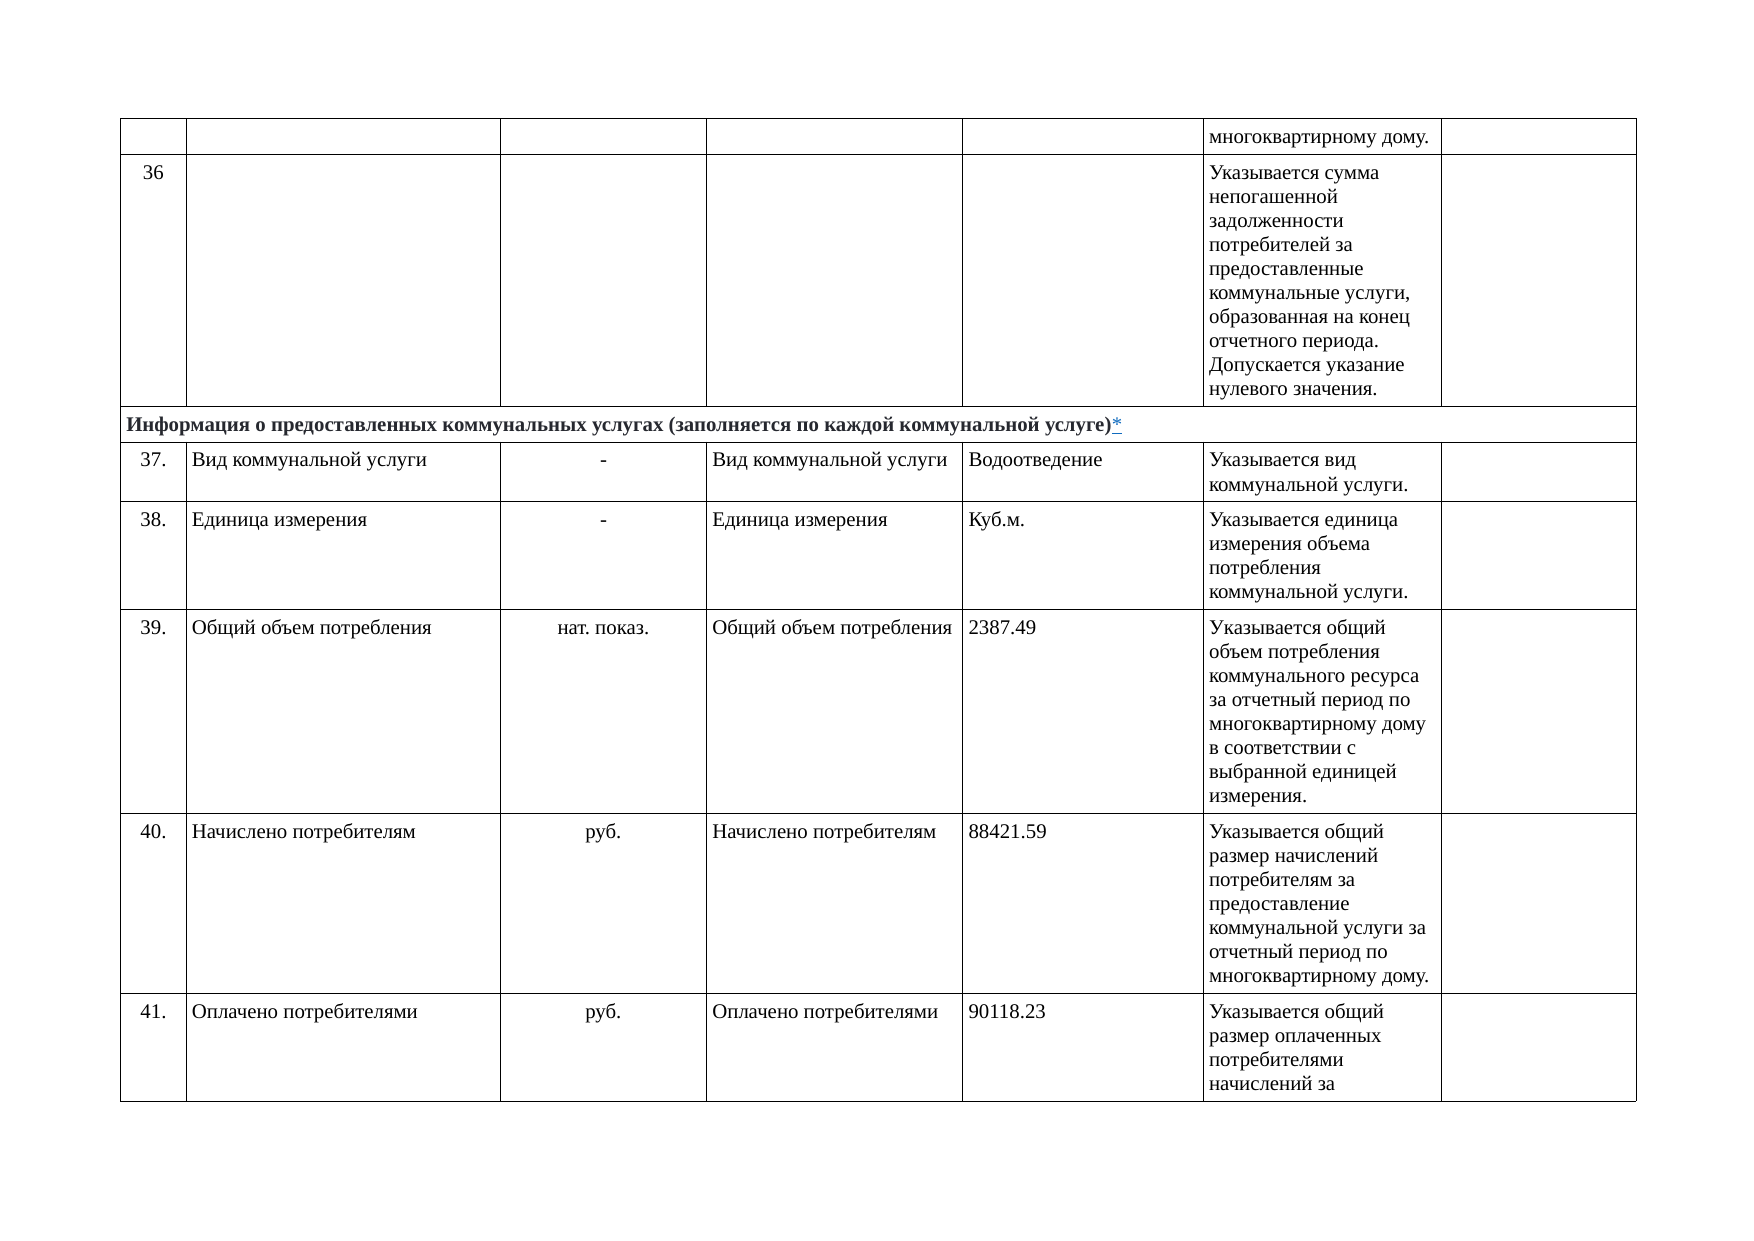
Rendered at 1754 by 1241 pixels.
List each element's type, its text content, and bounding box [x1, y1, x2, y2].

table_cell 36 [121, 155, 186, 406]
table_cell [1442, 502, 1636, 609]
table_cell 41. [121, 994, 186, 1101]
table_cell [187, 119, 500, 154]
table_cell [963, 155, 1203, 406]
table_cell [707, 155, 962, 406]
table_cell Начислено потребителям [707, 814, 962, 993]
table_cell Вид коммунальной услуги [187, 443, 500, 501]
table_cell 37. [121, 443, 186, 501]
table_cell [1442, 155, 1636, 406]
table_cell - [501, 502, 706, 609]
table_cell Вид коммунальной услуги [707, 443, 962, 501]
table_cell - [501, 443, 706, 501]
table_cell Указывается единица измерения объема потребления коммунальной услуги. [1204, 502, 1441, 609]
table_cell [1442, 610, 1636, 813]
table_cell Указывается вид коммунальной услуги. [1204, 443, 1441, 501]
table_cell [501, 155, 706, 406]
table_cell Единица измерения [707, 502, 962, 609]
table_cell нат. показ. [501, 610, 706, 813]
table_cell Оплачено потребителями [187, 994, 500, 1101]
table_cell руб. [501, 994, 706, 1101]
table_cell Информация о предоставленных коммунальных услугах (заполняется по каждой коммунальной услуге)* [121, 407, 1636, 442]
table_cell [1442, 814, 1636, 993]
table_cell Общий объем потребления [187, 610, 500, 813]
table_cell Указывается общий объем потребления коммунального ресурса за отчетный период по многоквартирному дому в соответствии с выбранной единицей измерения. [1204, 610, 1441, 813]
table_cell [121, 119, 186, 154]
table_cell [1442, 119, 1636, 154]
table_cell Куб.м. [963, 502, 1203, 609]
table_cell Единица измерения [187, 502, 500, 609]
table_cell 2387,49 [963, 610, 1203, 813]
table_cell [501, 119, 706, 154]
table_cell Оплачено потребителями [707, 994, 962, 1101]
table_cell [707, 119, 962, 154]
table_cell Указывается общий размер начислений потребителям за предоставление коммунальной услуги за отчетный период по многоквартирному дому. [1204, 814, 1441, 993]
table_cell 90118,23 [963, 994, 1203, 1101]
table_cell [963, 119, 1203, 154]
table_cell Водоотведение [963, 443, 1203, 501]
table_cell [1442, 443, 1636, 501]
table_cell 88421,59 [963, 814, 1203, 993]
table_cell многоквартирному дому. [1204, 119, 1441, 154]
table_cell 40. [121, 814, 186, 993]
table_cell Указывается общий размер оплаченных потребителями начислений за [1204, 994, 1441, 1101]
table_cell Начислено потребителям [187, 814, 500, 993]
table_cell [187, 155, 500, 406]
table_cell [1442, 994, 1636, 1101]
table_cell Указывается сумма непогашенной задолженности потребителей за предоставленные коммунальные услуги, образованная на конец отчетного периода. Допускается указание нулевого значения. [1204, 155, 1441, 406]
table_cell руб. [501, 814, 706, 993]
table_cell Общий объем потребления [707, 610, 962, 813]
table_cell 38. [121, 502, 186, 609]
table_cell 39. [121, 610, 186, 813]
